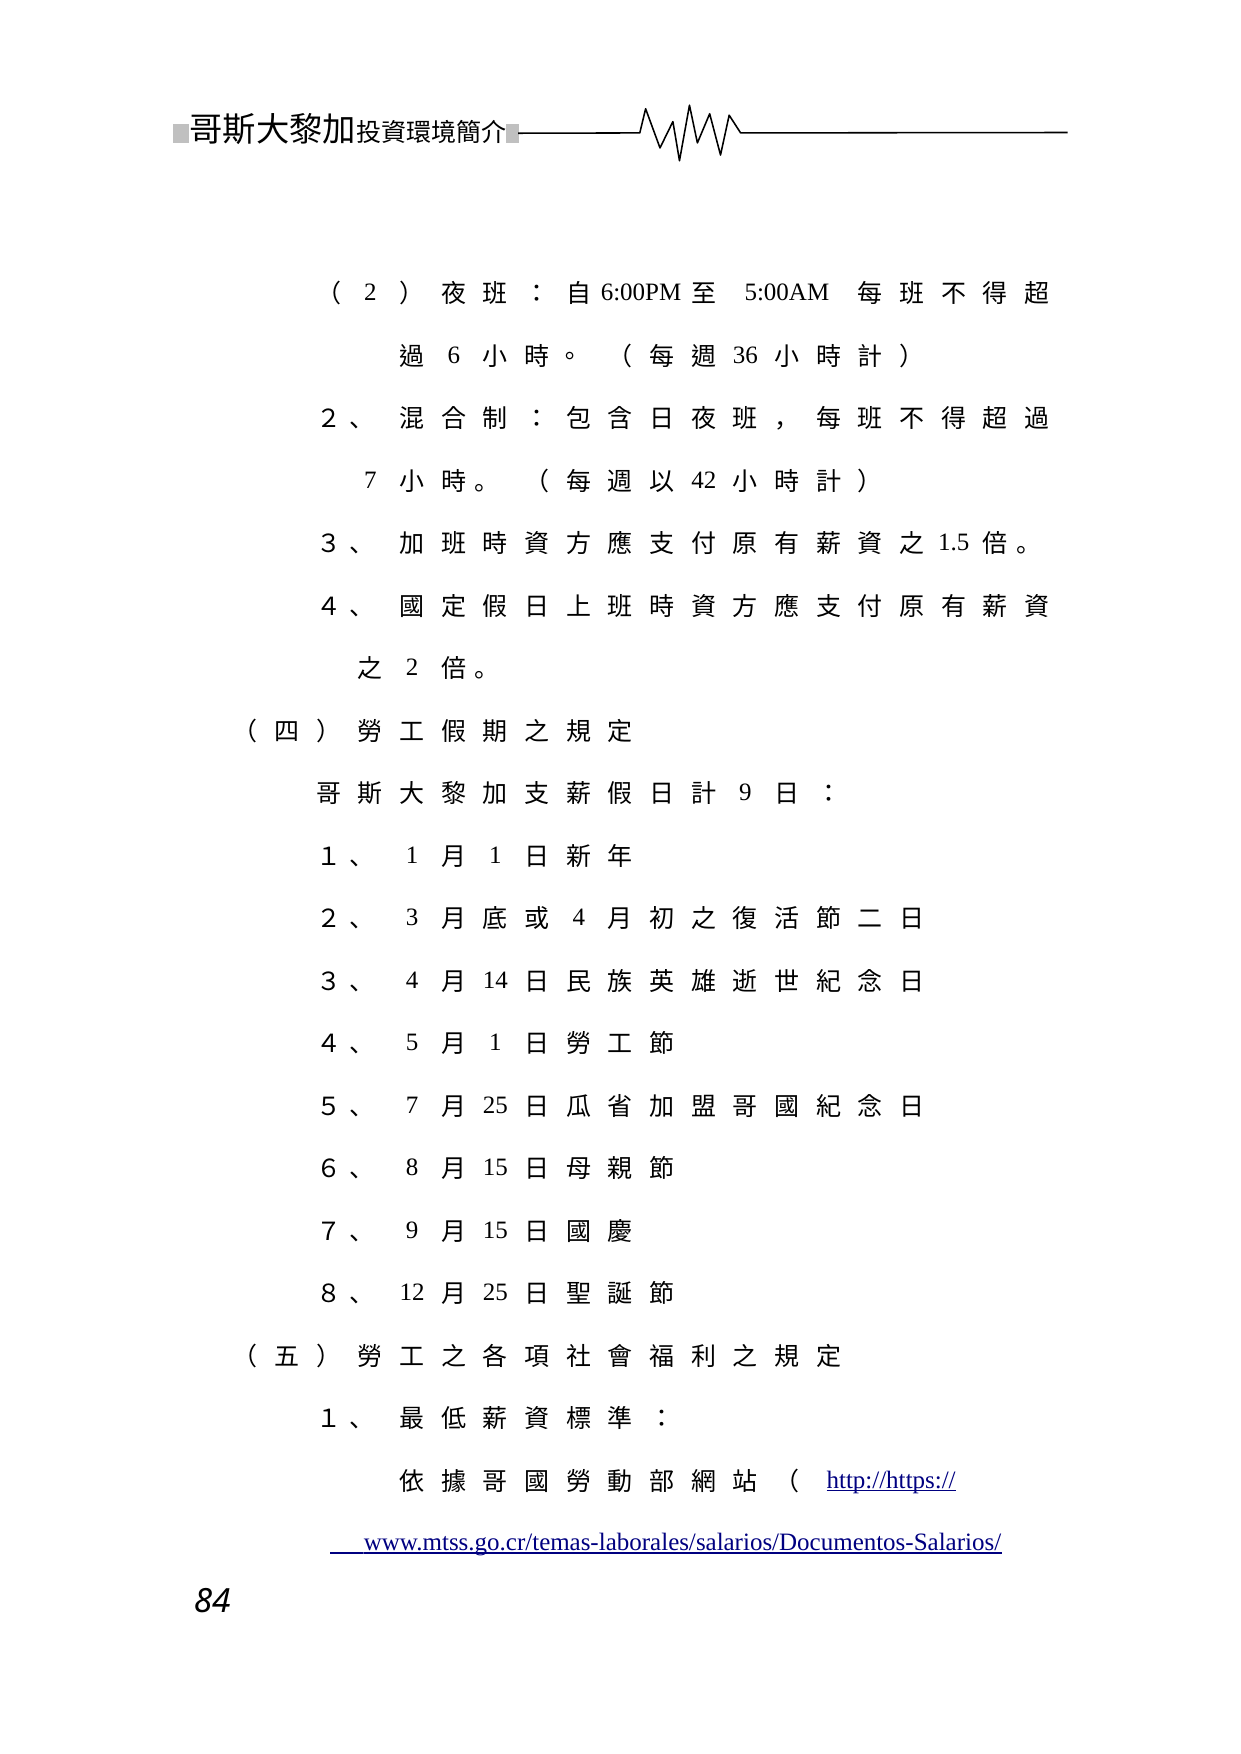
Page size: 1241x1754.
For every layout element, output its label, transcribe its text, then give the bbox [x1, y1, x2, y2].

text ８、12月25日聖誕節 [281, 1250, 1058, 1313]
text 哥斯大黎加支薪假日計9日： [281, 750, 1058, 813]
text ６、8月15日母親節 [281, 1125, 1058, 1188]
text ５、7月25日瓜省加盟哥國紀念日 [281, 1063, 1058, 1125]
text ２、混合制：包含日夜班，每班不得超過7小時。（每週以42小時計） [281, 375, 1058, 500]
text （四）勞工假期之規定 [207, 688, 1058, 750]
text １、1月1日新年 [281, 813, 1058, 875]
text ４、國定假日上班時資方應支付原有薪資之2倍。 [281, 563, 1058, 688]
text ７、9月15日國慶 [281, 1188, 1058, 1250]
text ３、加班時資方應支付原有薪資之1.5倍。 [281, 500, 1058, 563]
text （五）勞工之各項社會福利之規定 [207, 1313, 1058, 1375]
text ２、3月底或4月初之復活節二日 [281, 875, 1058, 938]
text 依據哥國勞動部網站（http://https://www.mtss.go.cr/temas-laborales/salarios/Documentos-Salarios/ [330, 1438, 1058, 1563]
text ４、5月1日勞工節 [281, 1000, 1058, 1063]
text （2）夜班：自6:00PM至5:00AM每班不得超過6小時。（每週36小時計） [306, 250, 1058, 375]
text ３、4月14日民族英雄逝世紀念日 [281, 938, 1058, 1000]
text １、最低薪資標準： [281, 1375, 1058, 1438]
